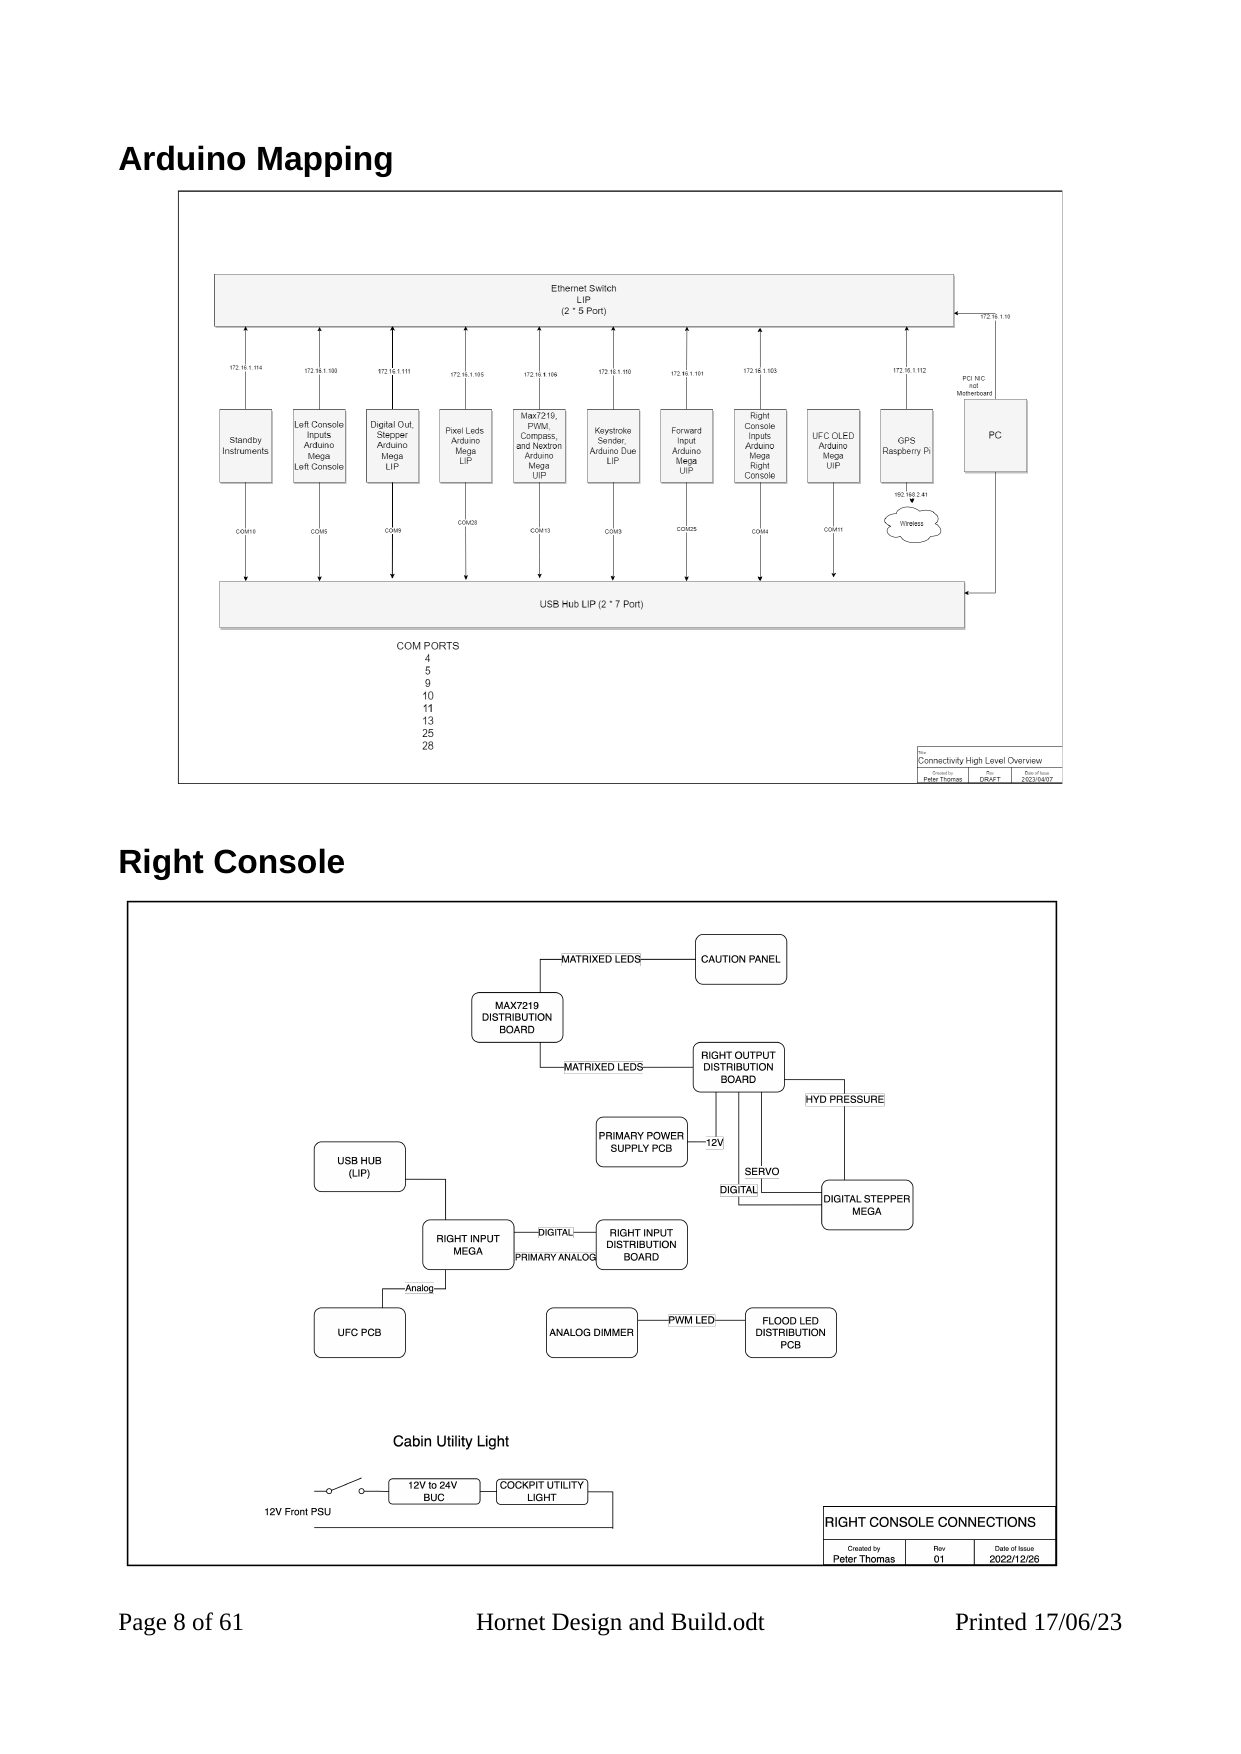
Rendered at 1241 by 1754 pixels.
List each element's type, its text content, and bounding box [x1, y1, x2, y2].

subtitle Arduino Mapping [118, 139, 1122, 178]
picture [118, 892, 1065, 1574]
subtitle Right Console [118, 842, 1122, 880]
picture [177, 190, 1063, 784]
